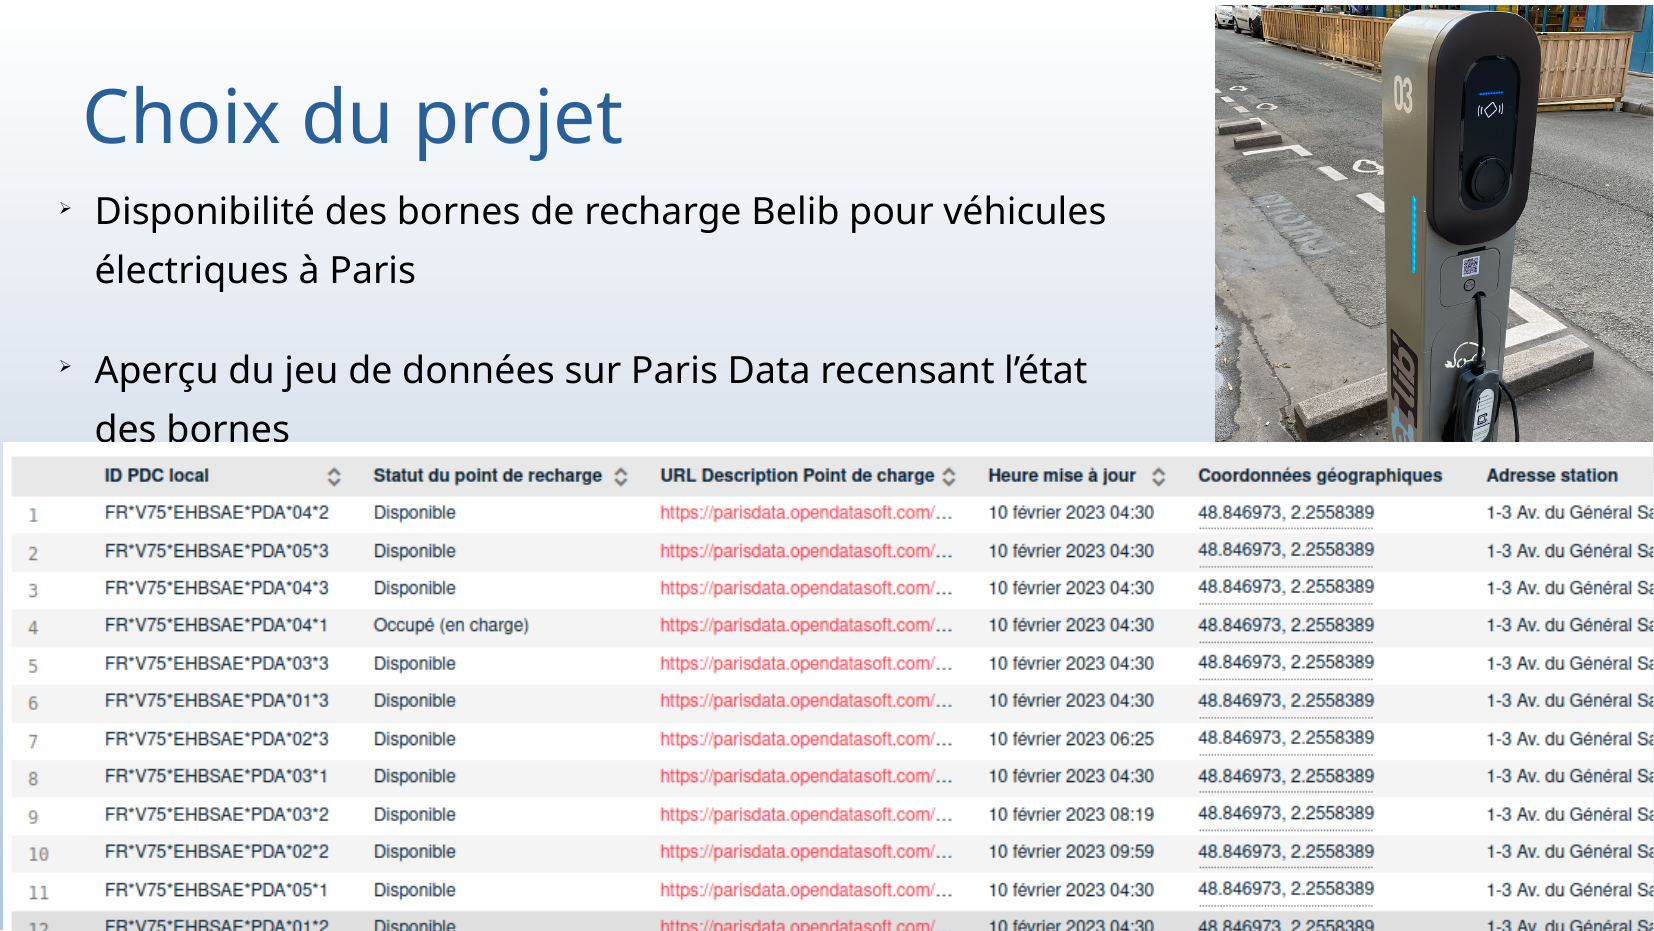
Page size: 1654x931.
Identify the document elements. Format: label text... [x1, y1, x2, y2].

title Choix du projet [82, 37, 1215, 193]
subtitle Disponibilité des bornes de recharge Belib pour véhicules électriques à Paris Aperçu du jeu de données sur Paris Data recensant l’état des bornes [59, 177, 1152, 419]
picture [3, 5, 1654, 931]
